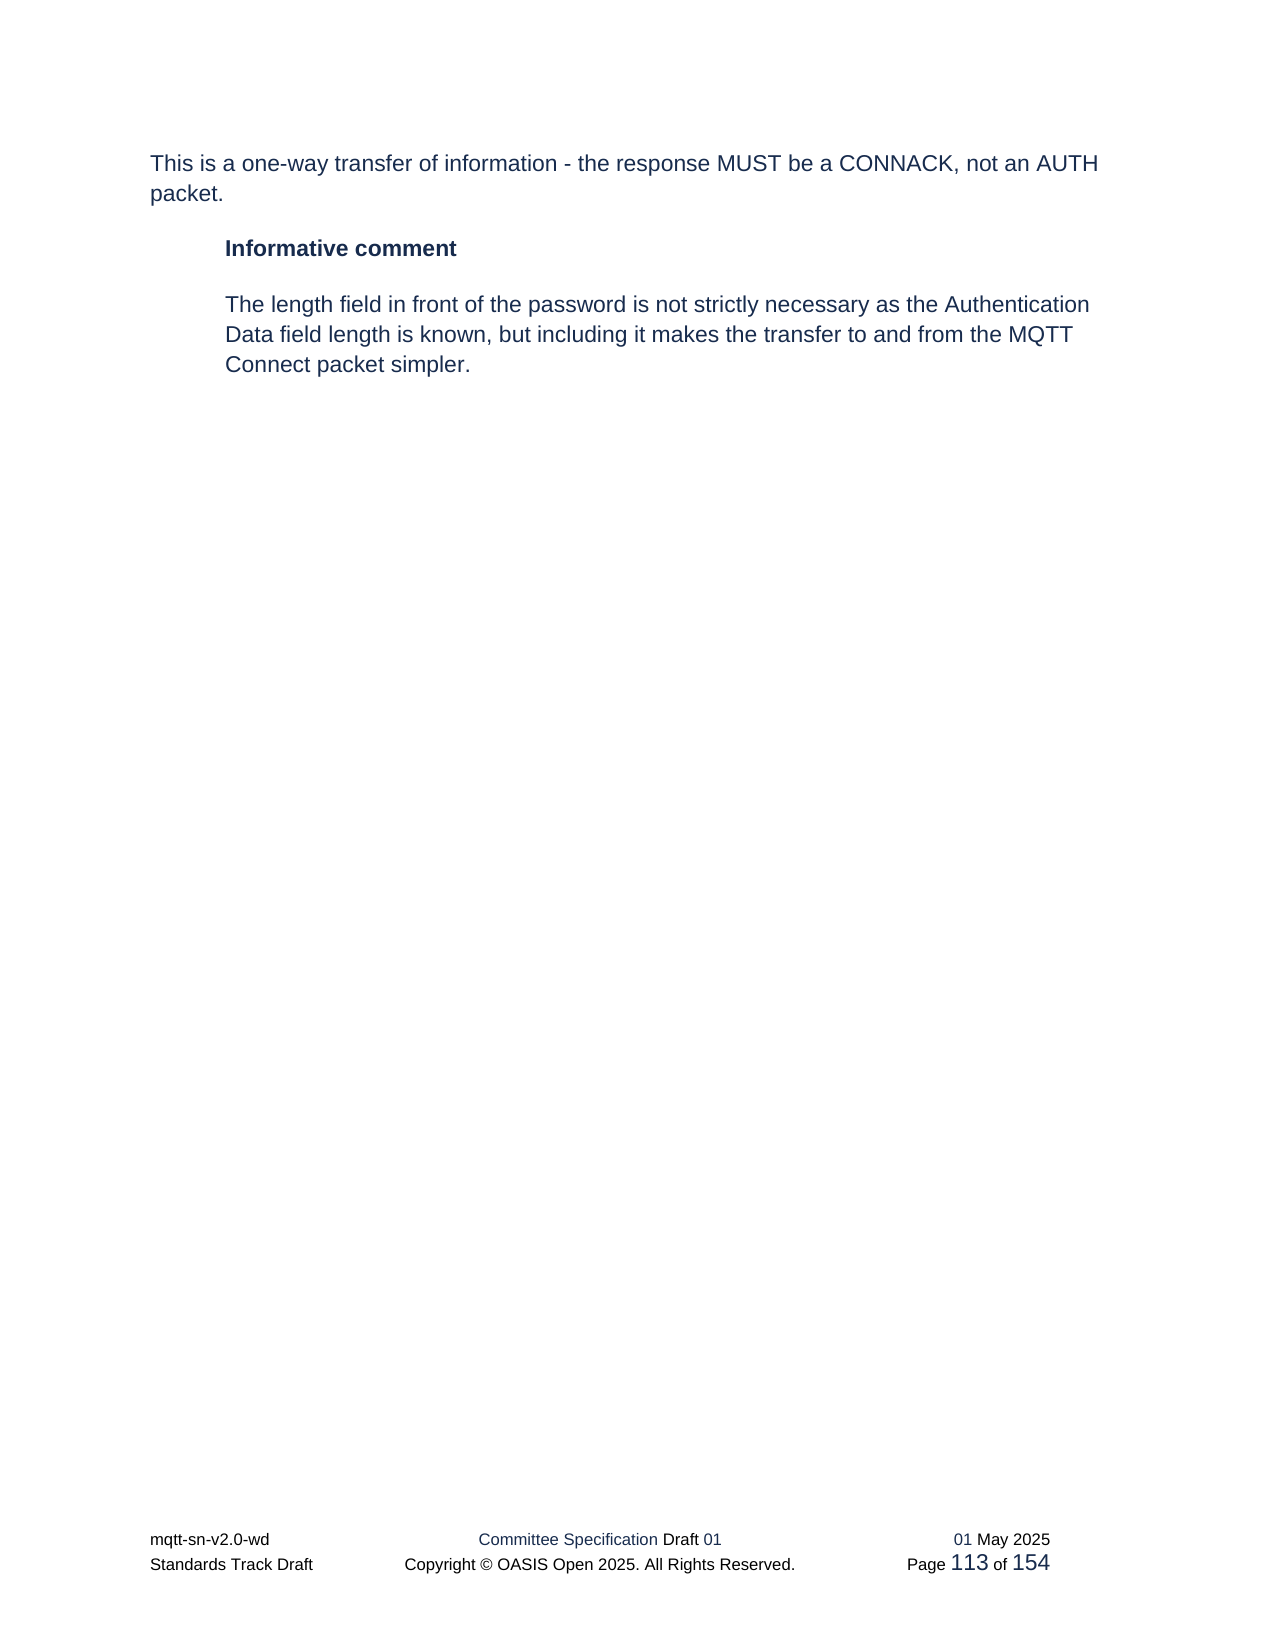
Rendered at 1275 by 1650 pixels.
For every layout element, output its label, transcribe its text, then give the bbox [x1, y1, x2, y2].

text The length field in front of the password is not strictly necessary as the Authentication Data field length is known, but including it makes the transfer to and from the MQTT Connect packet simpler. [225, 291, 1124, 377]
text This is a one-way transfer of information - the response MUST be a CONNACK, not an AUTH packet. [150, 150, 1124, 207]
text Informative comment [225, 235, 1124, 262]
